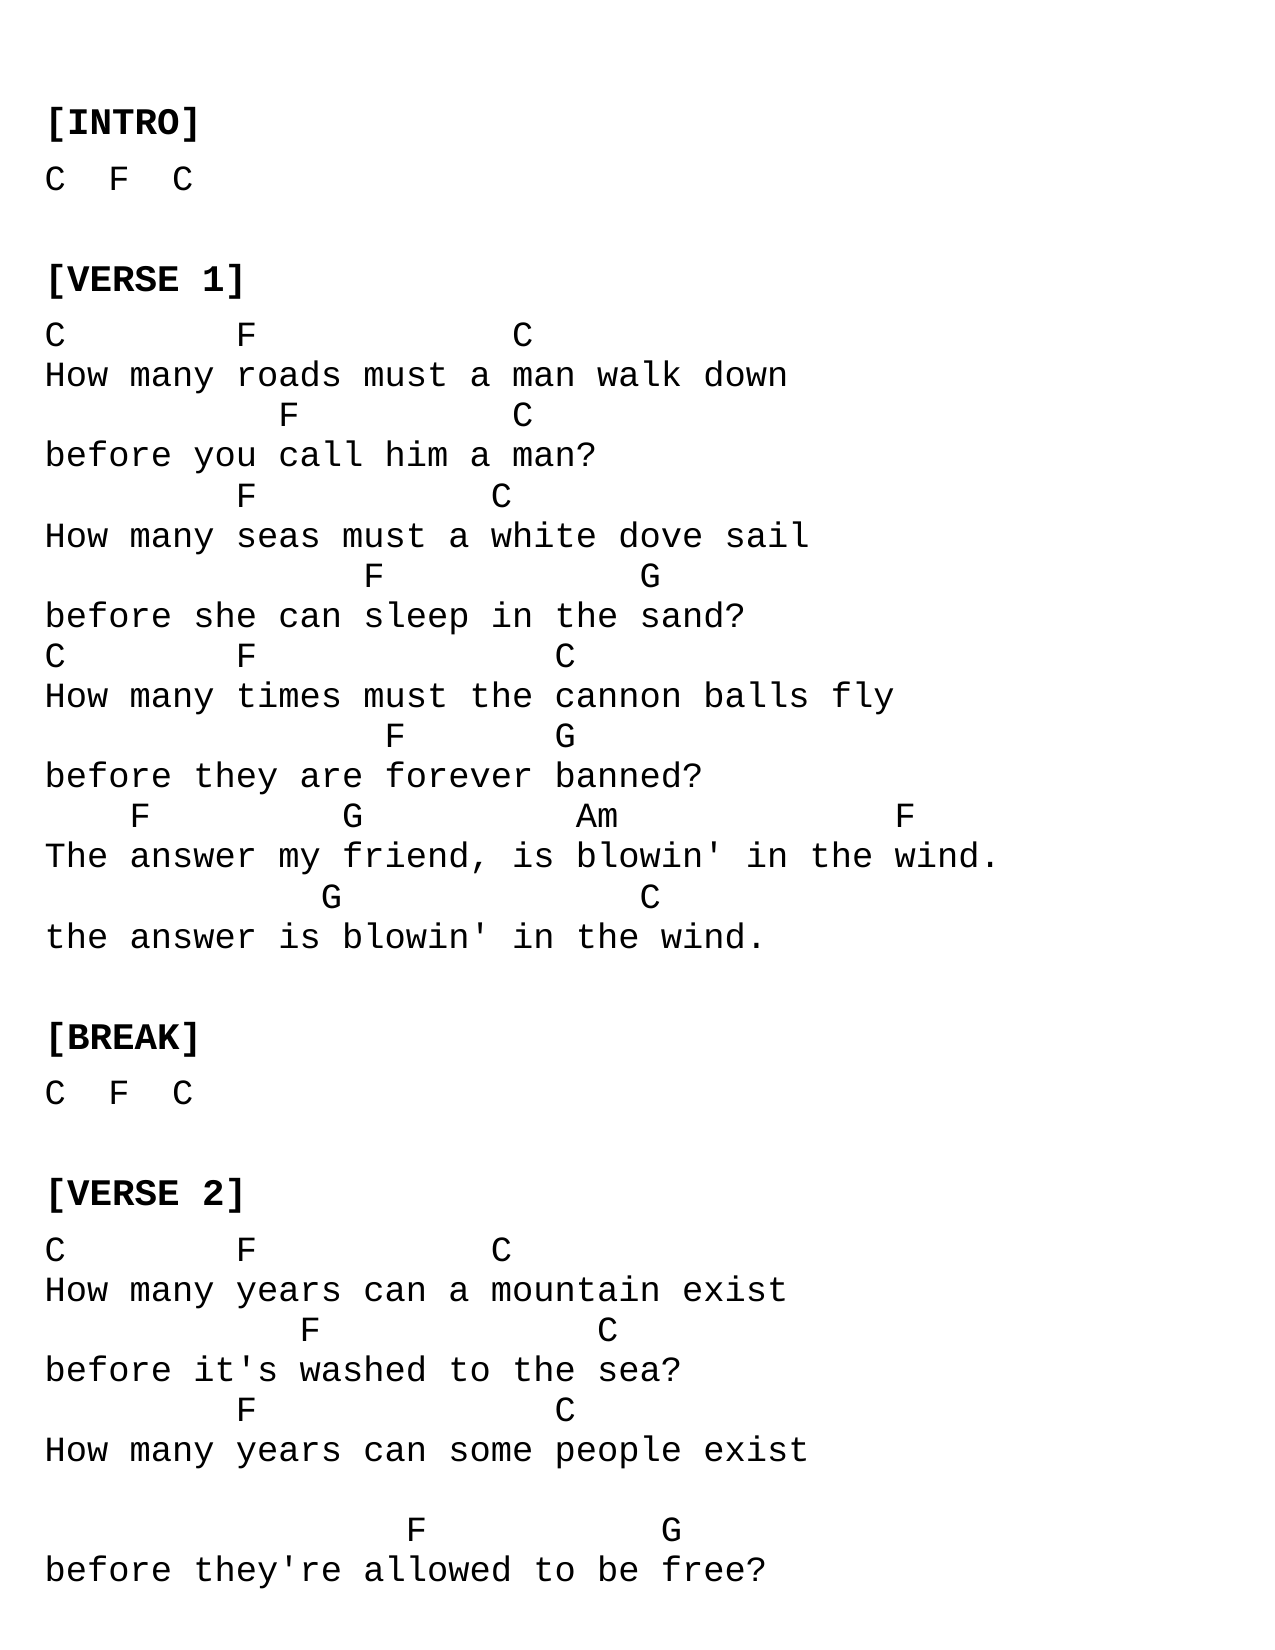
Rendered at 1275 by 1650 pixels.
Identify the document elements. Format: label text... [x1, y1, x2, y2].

text F G [44, 1512, 1098, 1552]
text The answer my friend, is blowin' in the wind. [44, 838, 1098, 878]
subtitle [VERSE 2] [44, 1174, 1098, 1217]
text How many seas must a white dove sail [44, 518, 1098, 558]
text C F C [44, 317, 1098, 357]
text How many years can a mountain exist [44, 1272, 1098, 1312]
subtitle [BREAK] [44, 1018, 1098, 1060]
text How many times must the cannon balls fly [44, 678, 1098, 718]
text before they're allowed to be free? [44, 1552, 1098, 1592]
text F C [44, 1312, 1098, 1352]
text before she can sleep in the sand? [44, 598, 1098, 638]
text F C [44, 397, 1098, 437]
text C F C [44, 638, 1098, 678]
text before they are forever banned? [44, 758, 1098, 798]
text before you call him a man? [44, 437, 1098, 477]
text F G Am F [44, 798, 1098, 838]
text How many years can some people exist [44, 1432, 1098, 1472]
text C F C [44, 1075, 1098, 1115]
text F G [44, 718, 1098, 758]
text C F C [44, 161, 1098, 201]
text G C [44, 878, 1098, 919]
text F C [44, 1392, 1098, 1432]
text How many roads must a man walk down [44, 357, 1098, 397]
text C F C [44, 1232, 1098, 1272]
subtitle [INTRO] [44, 103, 1098, 146]
subtitle [VERSE 1] [44, 260, 1098, 302]
text the answer is blowin' in the wind. [44, 919, 1098, 959]
text before it's washed to the sea? [44, 1352, 1098, 1392]
text F C [44, 477, 1098, 518]
text F G [44, 558, 1098, 598]
